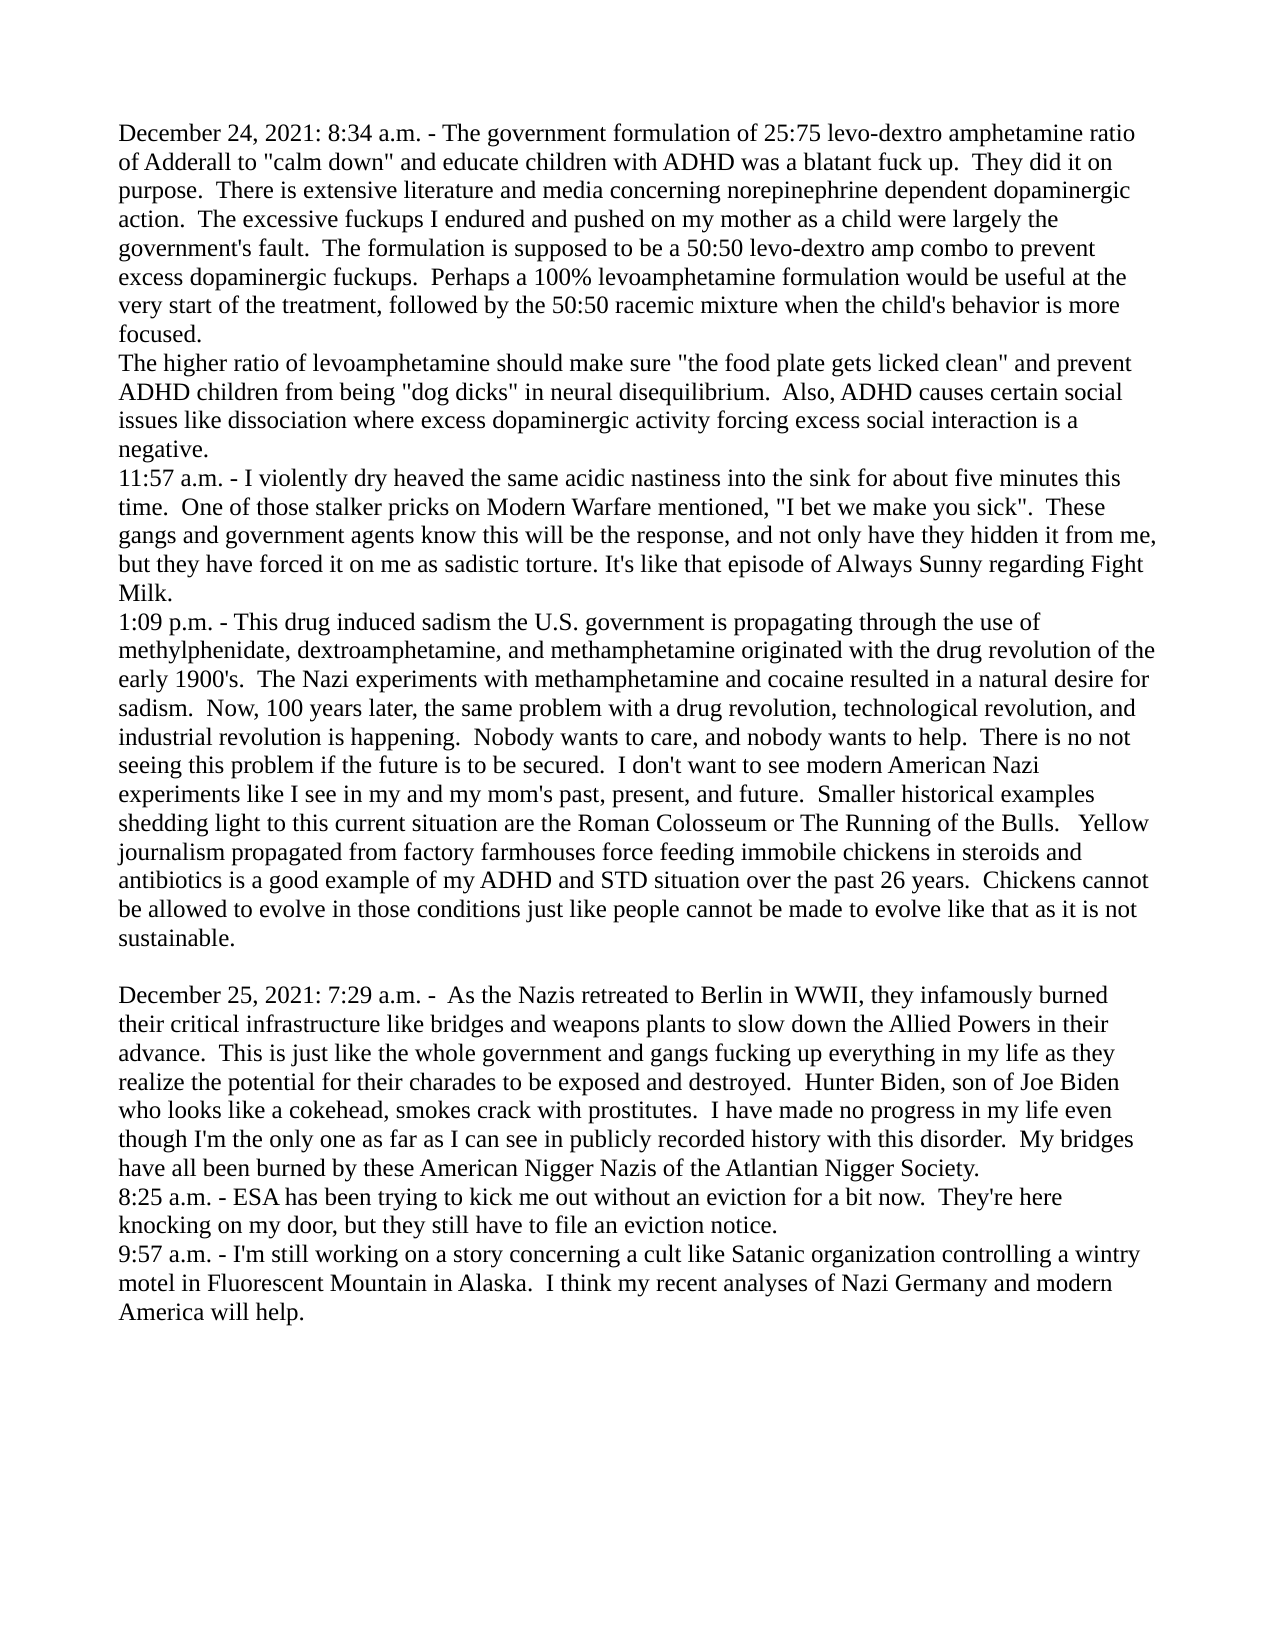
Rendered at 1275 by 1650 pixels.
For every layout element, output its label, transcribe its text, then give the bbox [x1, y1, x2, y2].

text December 25, 2021: 7:29 a.m. - As the Nazis retreated to Berlin in WWII, they infamously burned their critical infrastructure like bridges and weapons plants to slow down the Allied Powers in their advance. This is just like the whole government and gangs fucking up everything in my life as they realize the potential for their charades to be exposed and destroyed. Hunter Biden, son of Joe Biden who looks like a cokehead, smokes crack with prostitutes. I have made no progress in my life even though I'm the only one as far as I can see in publicly recorded history with this disorder. My bridges have all been burned by these American Nigger Nazis of the Atlantian Nigger Society. [118, 981, 1157, 1182]
text 8:25 a.m. - ESA has been trying to kick me out without an eviction for a bit now. They're here knocking on my door, but they still have to file an eviction notice. [118, 1182, 1157, 1239]
text 1:09 p.m. - This drug induced sadism the U.S. government is propagating through the use of methylphenidate, dextroamphetamine, and methamphetamine originated with the drug revolution of the early 1900's. The Nazi experiments with methamphetamine and cocaine resulted in a natural desire for sadism. Now, 100 years later, the same problem with a drug revolution, technological revolution, and industrial revolution is happening. Nobody wants to care, and nobody wants to help. There is no not seeing this problem if the future is to be secured. I don't want to see modern American Nazi experiments like I see in my and my mom's past, present, and future. Smaller historical examples shedding light to this current situation are the Roman Colosseum or The Running of the Bulls. Yellow journalism propagated from factory farmhouses force feeding immobile chickens in steroids and antibiotics is a good example of my ADHD and STD situation over the past 26 years. Chickens cannot be allowed to evolve in those conditions just like people cannot be made to evolve like that as it is not sustainable. [118, 607, 1157, 952]
text The higher ratio of levoamphetamine should make sure "the food plate gets licked clean" and prevent ADHD children from being "dog dicks" in neural disequilibrium. Also, ADHD causes certain social issues like dissociation where excess dopaminergic activity forcing excess social interaction is a negative. [118, 348, 1157, 463]
text 11:57 a.m. - I violently dry heaved the same acidic nastiness into the sink for about five minutes this time. One of those stalker pricks on Modern Warfare mentioned, "I bet we make you sick". These gangs and government agents know this will be the response, and not only have they hidden it from me, but they have forced it on me as sadistic torture. It's like that episode of Always Sunny regarding Fight Milk. [118, 463, 1157, 607]
text 9:57 a.m. - I'm still working on a story concerning a cult like Satanic organization controlling a wintry motel in Fluorescent Mountain in Alaska. I think my recent analyses of Nazi Germany and modern America will help. [118, 1239, 1157, 1326]
text December 24, 2021: 8:34 a.m. - The government formulation of 25:75 levo-dextro amphetamine ratio of Adderall to "calm down" and educate children with ADHD was a blatant fuck up. They did it on purpose. There is extensive literature and media concerning norepinephrine dependent dopaminergic action. The excessive fuckups I endured and pushed on my mother as a child were largely the government's fault. The formulation is supposed to be a 50:50 levo-dextro amp combo to prevent excess dopaminergic fuckups. Perhaps a 100% levoamphetamine formulation would be useful at the very start of the treatment, followed by the 50:50 racemic mixture when the child's behavior is more focused. [118, 118, 1157, 348]
